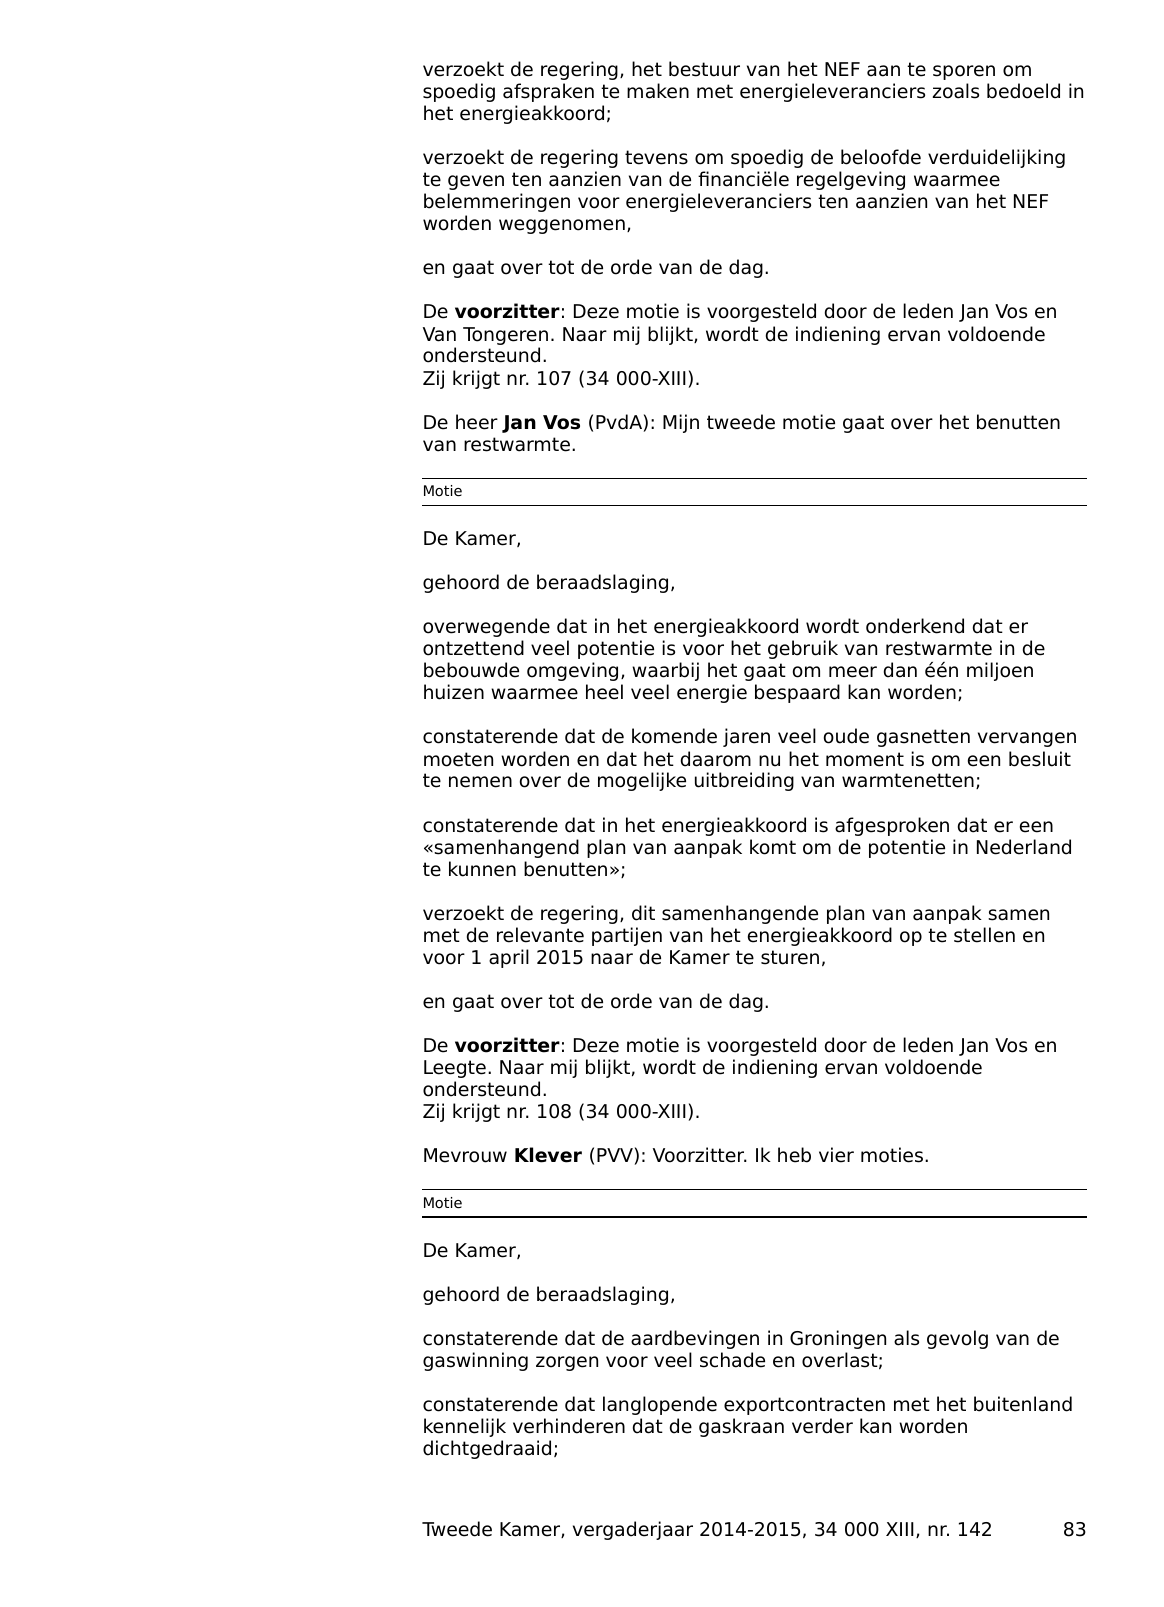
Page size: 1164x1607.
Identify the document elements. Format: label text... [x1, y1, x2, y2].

text constaterende dat langlopende exportcontracten met het buitenland kennelijk verhinderen dat de gaskraan verder kan worden dichtgedraaid; [422, 1394, 1087, 1460]
text gehoord de beraadslaging, [422, 1284, 1087, 1306]
text verzoekt de regering tevens om spoedig de beloofde verduidelijking te geven ten aanzien van de financiële regelgeving waarmee belemmeringen voor energieleveranciers ten aanzien van het NEF worden weggenomen, [422, 147, 1087, 235]
text De voorzitter: Deze motie is voorgesteld door de leden Jan Vos en Leegte. Naar mij blijkt, wordt de indiening ervan voldoende ondersteund. [422, 1035, 1087, 1101]
text Mevrouw Klever (PVV): Voorzitter. Ik heb vier moties. [422, 1145, 1087, 1167]
text verzoekt de regering, dit samenhangende plan van aanpak samen met de relevante partijen van het energieakkoord op te stellen en voor 1 april 2015 naar de Kamer te sturen, [422, 903, 1087, 969]
text verzoekt de regering, het bestuur van het NEF aan te sporen om spoedig afspraken te maken met energieleveranciers zoals bedoeld in het energieakkoord; [422, 59, 1087, 125]
text Zij krijgt nr. 108 (34 000-XIII). [422, 1101, 1087, 1123]
text overwegende dat in het energieakkoord wordt onderkend dat er ontzettend veel potentie is voor het gebruik van restwarmte in de bebouwde omgeving, waarbij het gaat om meer dan één miljoen huizen waarmee heel veel energie bespaard kan worden; [422, 616, 1087, 704]
table_header Motie [422, 479, 1087, 505]
text gehoord de beraadslaging, [422, 572, 1087, 594]
text De heer Jan Vos (PvdA): Mijn tweede motie gaat over het benutten van restwarmte. [422, 412, 1087, 456]
text constaterende dat de komende jaren veel oude gasnetten vervangen moeten worden en dat het daarom nu het moment is om een besluit te nemen over de mogelijke uitbreiding van warmtenetten; [422, 726, 1087, 792]
text en gaat over tot de orde van de dag. [422, 991, 1087, 1013]
text De Kamer, [422, 528, 1087, 550]
text constaterende dat in het energieakkoord is afgesproken dat er een «samenhangend plan van aanpak komt om de potentie in Nederland te kunnen benutten»; [422, 814, 1087, 881]
table_header Motie [422, 1190, 1087, 1216]
text De Kamer, [422, 1239, 1087, 1262]
text De voorzitter: Deze motie is voorgesteld door de leden Jan Vos en Van Tongeren. Naar mij blijkt, wordt de indiening ervan voldoende ondersteund. [422, 301, 1087, 367]
text constaterende dat de aardbevingen in Groningen als gevolg van de gaswinning zorgen voor veel schade en overlast; [422, 1328, 1087, 1372]
text Zij krijgt nr. 107 (34 000-XIII). [422, 367, 1087, 389]
text en gaat over tot de orde van de dag. [422, 257, 1087, 279]
